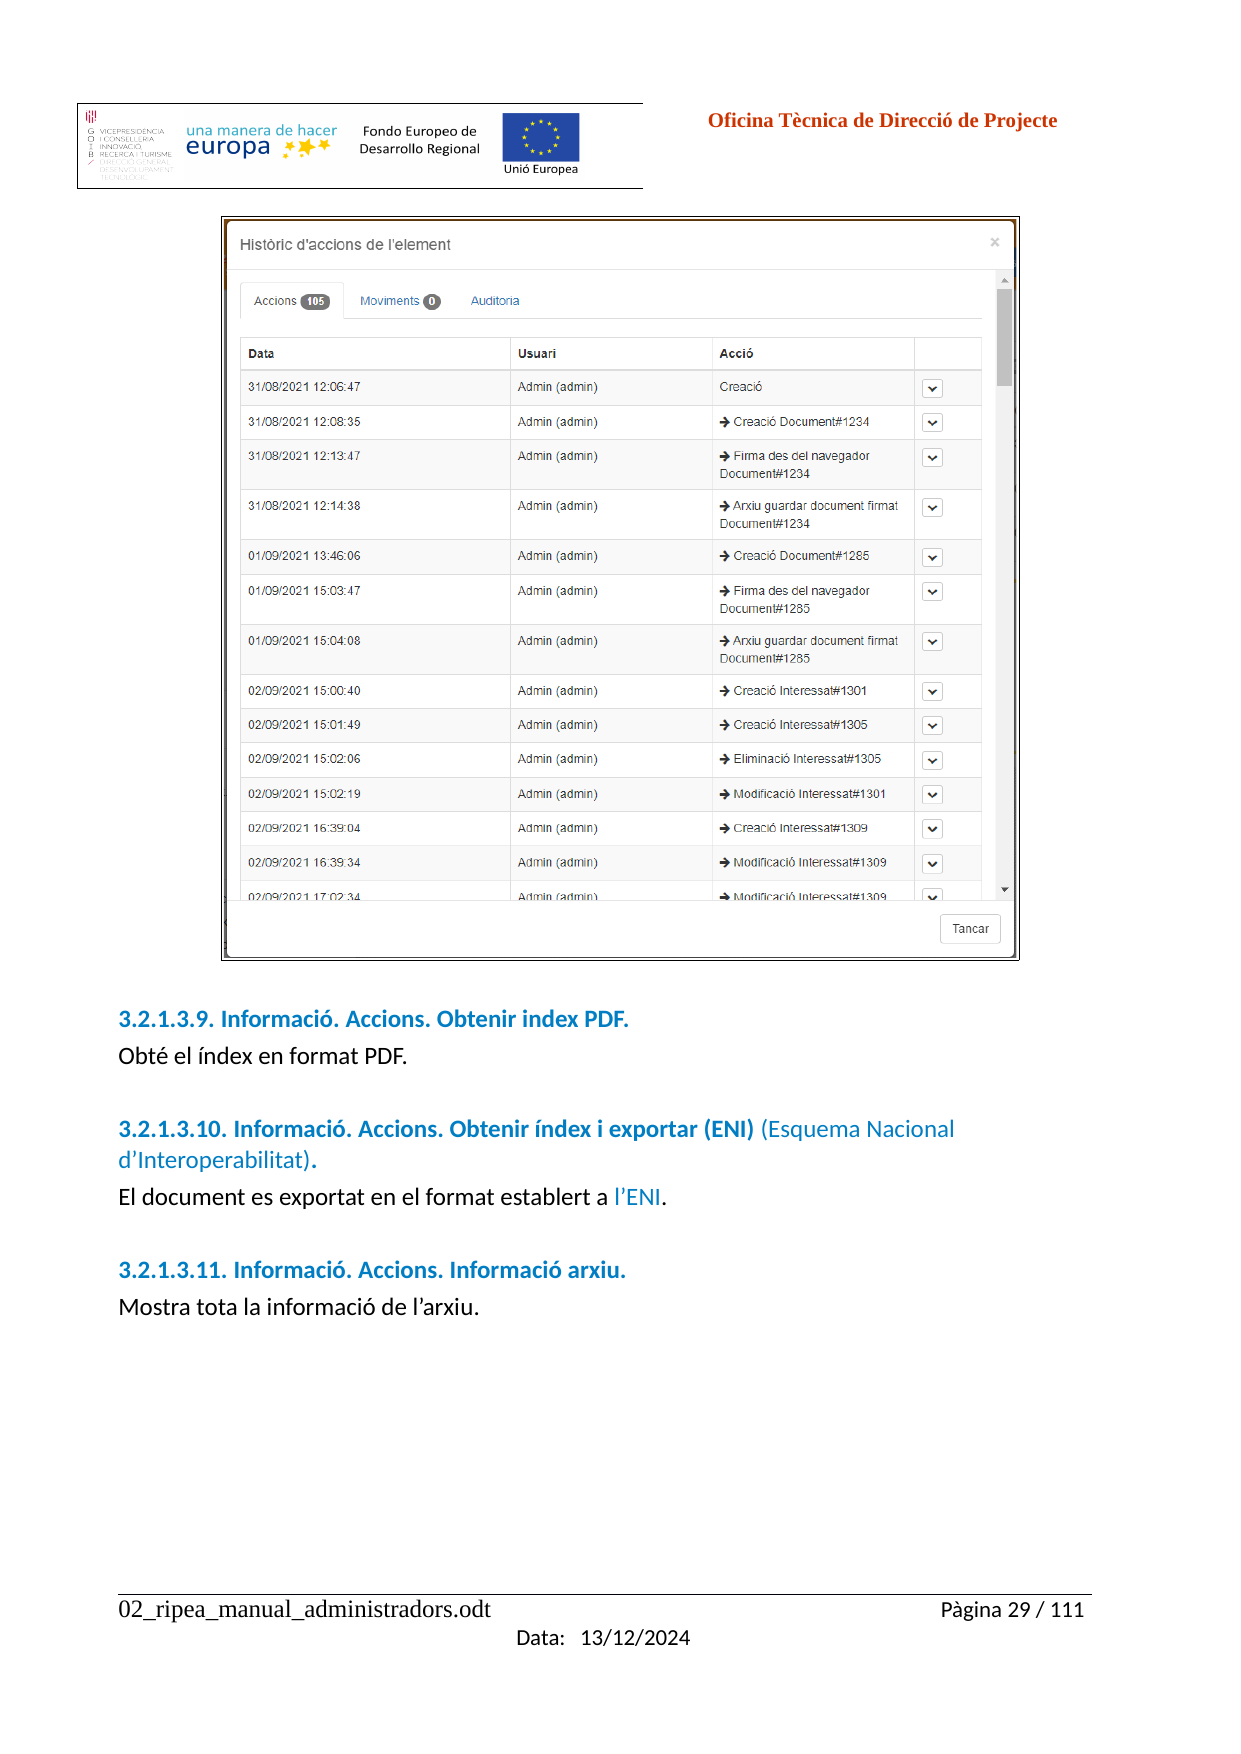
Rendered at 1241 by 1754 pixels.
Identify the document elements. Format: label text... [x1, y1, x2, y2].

subtitle 3.2.1.3.11. Informació. Accions. Informació arxiu. [118, 1254, 1122, 1285]
subtitle 3.2.1.3.9. Informació. Accions. Obtenir index PDF. [118, 1003, 1122, 1034]
picture [184, 108, 585, 182]
text Obté el índex en format PDF. [118, 1040, 1122, 1071]
text Mostra tota la informació de l’arxiu. [118, 1291, 1122, 1322]
picture [223, 219, 1017, 958]
subtitle 3.2.1.3.10. Informació. Accions. Obtenir índex i exportar (ENI) (Esquema Nacional d’Interoperabilitat). [118, 1113, 1122, 1174]
picture [82, 108, 178, 182]
text El document es exportat en el format establert a l’ENI. [118, 1181, 1122, 1211]
